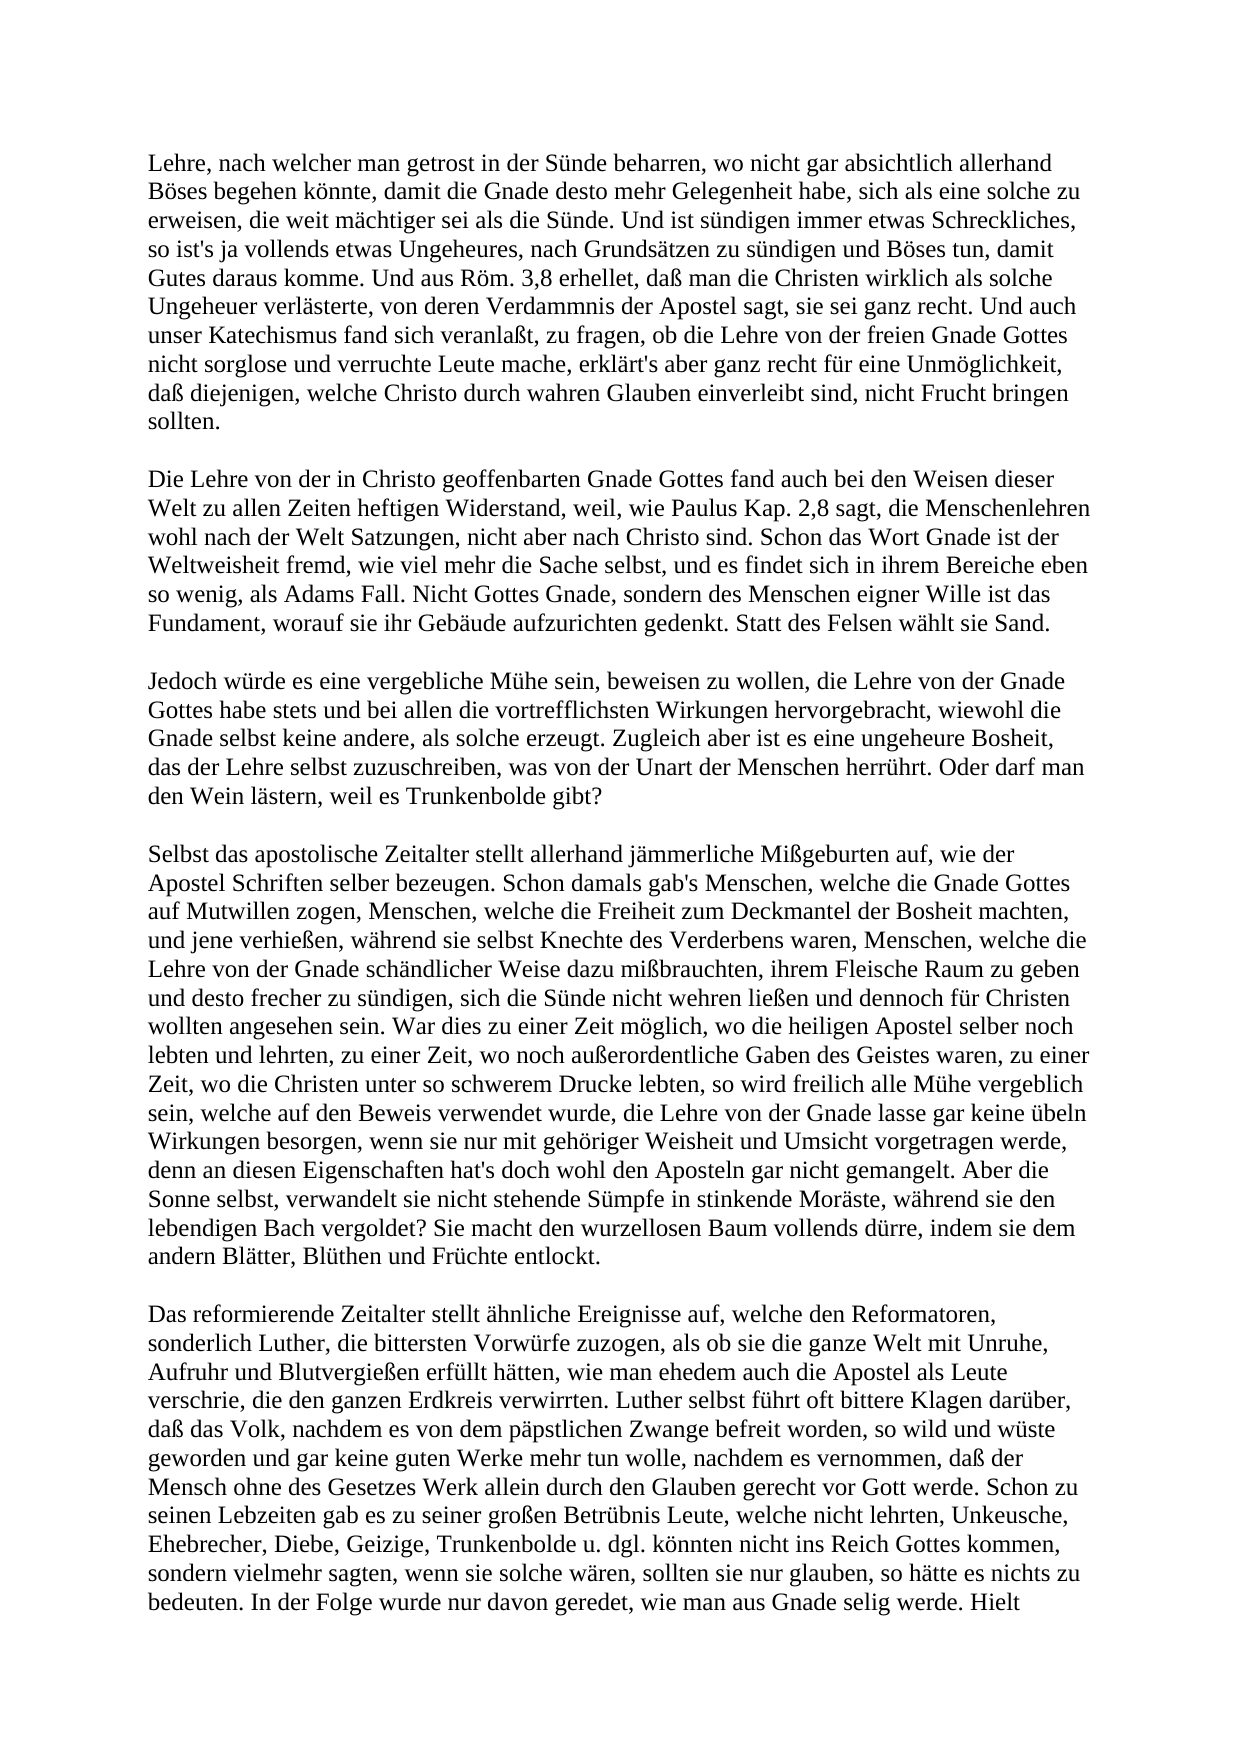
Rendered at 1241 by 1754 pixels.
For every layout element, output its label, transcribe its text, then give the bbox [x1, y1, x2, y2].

text Jedoch würde es eine vergebliche Mühe sein, beweisen zu wollen, die Lehre von der Gnade Gottes habe stets und bei allen die vortrefflichsten Wirkungen hervorgebracht, wiewohl die Gnade selbst keine andere, als solche erzeugt. Zugleich aber ist es eine ungeheure Bosheit, das der Lehre selbst zuzuschreiben, was von der Unart der Menschen herrührt. Oder darf man den Wein lästern, weil es Trunkenbolde gibt? [148, 666, 1093, 810]
text Das reformierende Zeitalter stellt ähnliche Ereignisse auf, welche den Reformatoren, sonderlich Luther, die bittersten Vorwürfe zuzogen, als ob sie die ganze Welt mit Unruhe, Aufruhr und Blutvergießen erfüllt hätten, wie man ehedem auch die Apostel als Leute verschrie, die den ganzen Erdkreis verwirrten. Luther selbst führt oft bittere Klagen darüber, daß das Volk, nachdem es von dem päpstlichen Zwange befreit worden, so wild und wüste geworden und gar keine guten Werke mehr tun wolle, nachdem es vernommen, daß der Mensch ohne des Gesetzes Werk allein durch den Glauben gerecht vor Gott werde. Schon zu seinen Lebzeiten gab es zu seiner großen Betrübnis Leute, welche nicht lehrten, Unkeusche, Ehebrecher, Diebe, Geizige, Trunkenbolde u. dgl. könnten nicht ins Reich Gottes kommen, sondern vielmehr sagten, wenn sie solche wären, sollten sie nur glauben, so hätte es nichts zu bedeuten. In der Folge wurde nur davon geredet, wie man aus Gnade selig werde. Hielt [148, 1299, 1093, 1616]
text Lehre, nach welcher man getrost in der Sünde beharren, wo nicht gar absichtlich allerhand Böses begehen könnte, damit die Gnade desto mehr Gelegenheit habe, sich als eine solche zu erweisen, die weit mächtiger sei als die Sünde. Und ist sündigen immer etwas Schreckliches, so ist's ja vollends etwas Ungeheures, nach Grundsätzen zu sündigen und Böses tun, damit Gutes daraus komme. Und aus Röm. 3,8 erhellet, daß man die Christen wirklich als solche Ungeheuer verlästerte, von deren Verdammnis der Apostel sagt, sie sei ganz recht. Und auch unser Katechismus fand sich veranlaßt, zu fragen, ob die Lehre von der freien Gnade Gottes nicht sorglose und verruchte Leute mache, erklärt's aber ganz recht für eine Unmöglichkeit, daß diejenigen, welche Christo durch wahren Glauben einverleibt sind, nicht Frucht bringen sollten. [148, 148, 1093, 435]
text Die Lehre von der in Christo geoffenbarten Gnade Gottes fand auch bei den Weisen dieser Welt zu allen Zeiten heftigen Widerstand, weil, wie Paulus Kap. 2,8 sagt, die Menschenlehren wohl nach der Welt Satzungen, nicht aber nach Christo sind. Schon das Wort Gnade ist der Weltweisheit fremd, wie viel mehr die Sache selbst, und es findet sich in ihrem Bereiche eben so wenig, als Adams Fall. Nicht Gottes Gnade, sondern des Menschen eigner Wille ist das Fundament, worauf sie ihr Gebäude aufzurichten gedenkt. Statt des Felsen wählt sie Sand. [148, 464, 1093, 637]
text Selbst das apostolische Zeitalter stellt allerhand jämmerliche Mißgeburten auf, wie der Apostel Schriften selber bezeugen. Schon damals gab's Menschen, welche die Gnade Gottes auf Mutwillen zogen, Menschen, welche die Freiheit zum Deckmantel der Bosheit machten, und jene verhießen, während sie selbst Knechte des Verderbens waren, Menschen, welche die Lehre von der Gnade schändlicher Weise dazu mißbrauchten, ihrem Fleische Raum zu geben und desto frecher zu sündigen, sich die Sünde nicht wehren ließen und dennoch für Christen wollten angesehen sein. War dies zu einer Zeit möglich, wo die heiligen Apostel selber noch lebten und lehrten, zu einer Zeit, wo noch außerordentliche Gaben des Geistes waren, zu einer Zeit, wo die Christen unter so schwerem Drucke lebten, so wird freilich alle Mühe vergeblich sein, welche auf den Beweis verwendet wurde, die Lehre von der Gnade lasse gar keine übeln Wirkungen besorgen, wenn sie nur mit gehöriger Weisheit und Umsicht vorgetragen werde, denn an diesen Eigenschaften hat's doch wohl den Aposteln gar nicht gemangelt. Aber die Sonne selbst, verwandelt sie nicht stehende Sümpfe in stinkende Moräste, während sie den lebendigen Bach vergoldet? Sie macht den wurzellosen Baum vollends dürre, indem sie dem andern Blätter, Blüthen und Früchte entlockt. [148, 839, 1093, 1270]
